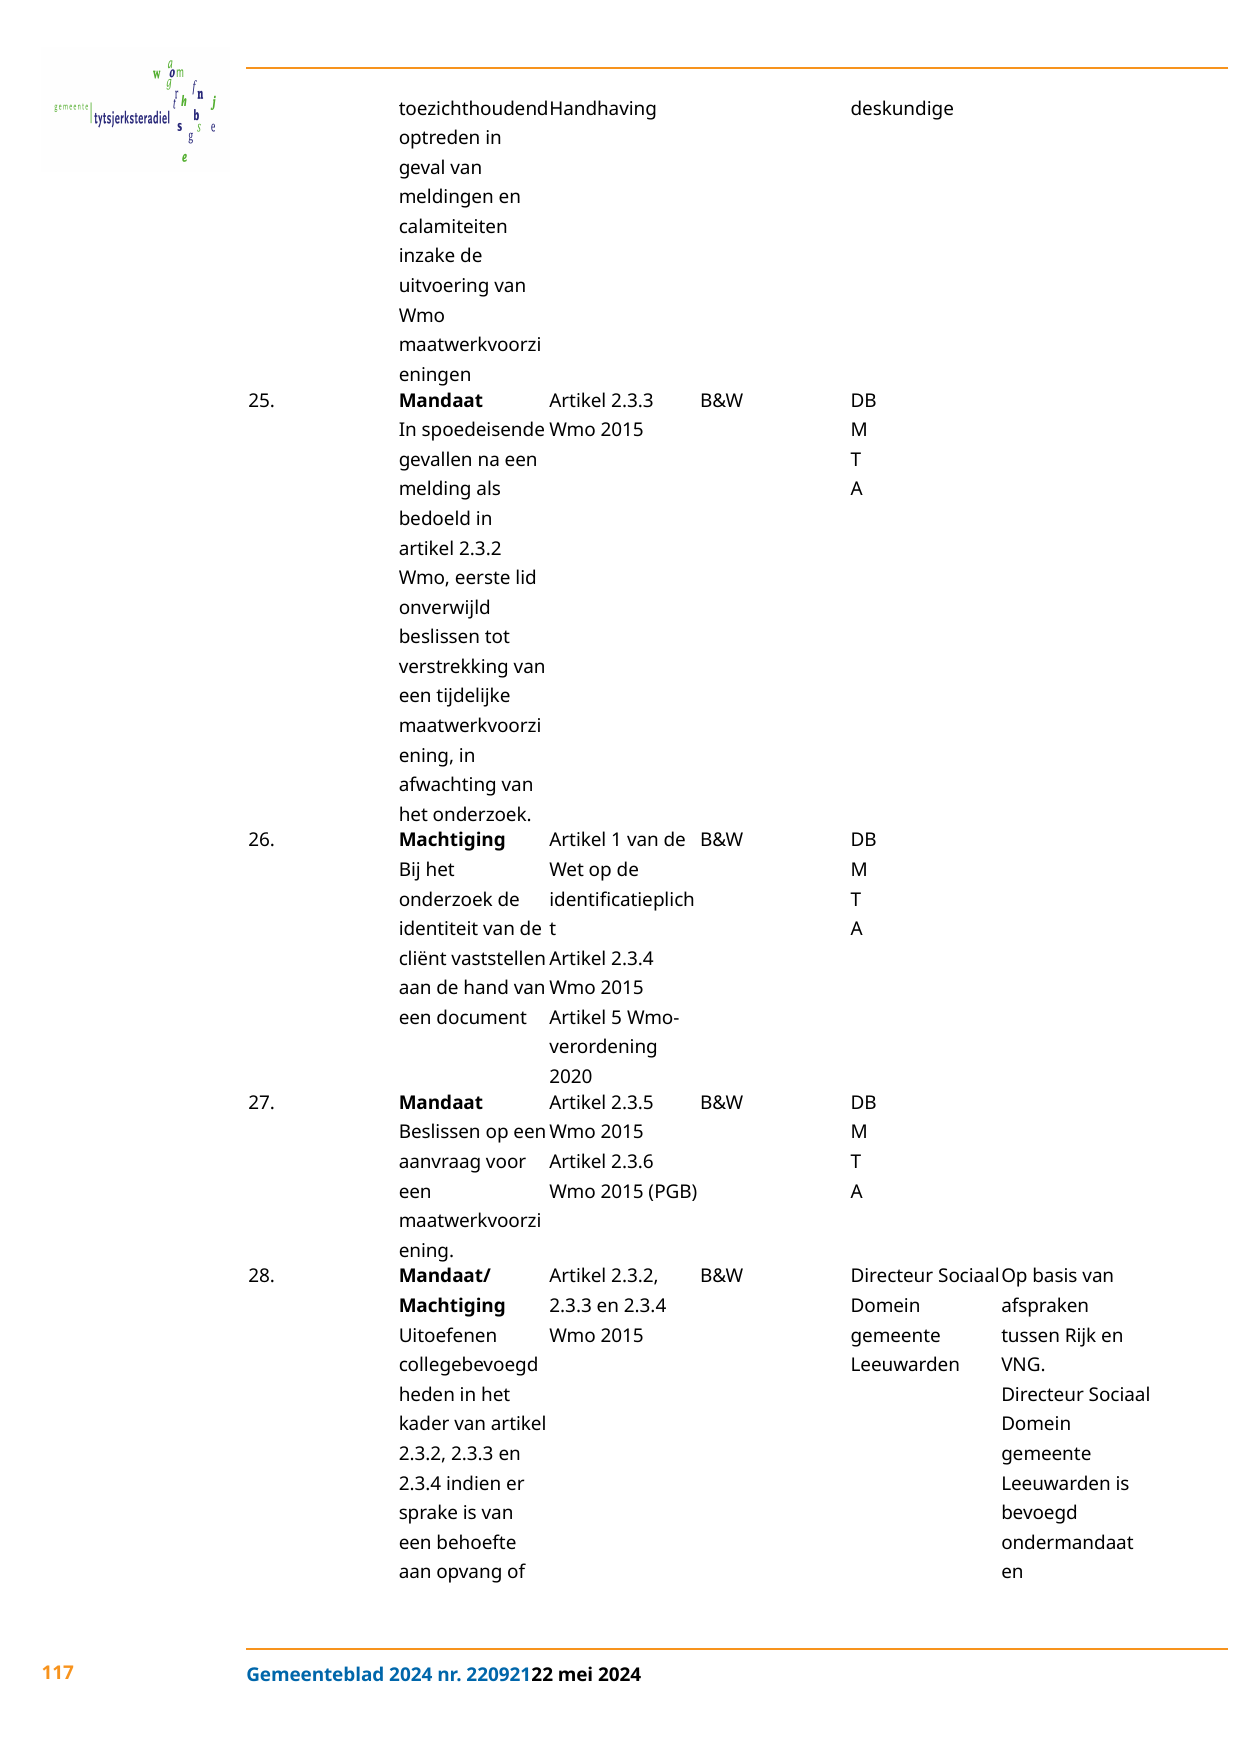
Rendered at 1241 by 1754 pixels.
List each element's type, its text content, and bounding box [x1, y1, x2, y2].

table_cell Artikel 2.3.2, 2.3.3 en 2.3.4 Wmo 2015 [549, 1263, 700, 1584]
table_cell [700, 95, 850, 387]
table_cell B&W [700, 1089, 850, 1263]
table_cell B&W [700, 1263, 850, 1584]
table_cell Directeur Sociaal Domein gemeente Leeuwarden [850, 1263, 1001, 1584]
table_cell [1001, 827, 1152, 1089]
table_cell toezichthoudend optreden in geval van meldingen en calamiteiten inzake de uitvoering van Wmo maatwerkvoorzieningen [399, 95, 549, 387]
table_cell DB M T A [850, 387, 1001, 827]
table_cell B&W [700, 387, 850, 827]
table_cell 28. [248, 1263, 398, 1584]
table_cell deskundige [850, 95, 1001, 387]
table_cell [1001, 1089, 1152, 1263]
table_cell 27. [248, 1089, 398, 1263]
table_cell [248, 95, 398, 387]
picture [41, 47, 231, 172]
table_cell DB M T A [850, 827, 1001, 1089]
table_cell Handhaving [549, 95, 700, 387]
table_cell 25. [248, 387, 398, 827]
table_cell Artikel 2.3.5 Wmo 2015 Artikel 2.3.6 Wmo 2015 (PGB) [549, 1089, 700, 1263]
table_cell DB M T A [850, 1089, 1001, 1263]
table_cell Mandaat Beslissen op een aanvraag voor een maatwerkvoorziening. [399, 1089, 549, 1263]
table_cell [1001, 387, 1152, 827]
table_cell B&W [700, 827, 850, 1089]
table_cell Machtiging Bij het onderzoek de identiteit van de cliënt vaststellen aan de hand van een document [399, 827, 549, 1089]
table_cell Artikel 1 van de Wet op de identificatieplicht Artikel 2.3.4 Wmo 2015 Artikel 5 Wmo-verordening 2020 [549, 827, 700, 1089]
table_cell Artikel 2.3.3 Wmo 2015 [549, 387, 700, 827]
table_cell Mandaat/Machtiging Uitoefenen collegebevoegdheden in het kader van artikel 2.3.2, 2.3.3 en 2.3.4 indien er sprake is van een behoefte aan opvang of [399, 1263, 549, 1584]
table_cell Op basis van afspraken tussen Rijk en VNG. Directeur Sociaal Domein gemeente Leeuwarden is bevoegd ondermandaat en [1001, 1263, 1152, 1584]
table_cell Mandaat In spoedeisende gevallen na een melding als bedoeld in artikel 2.3.2 Wmo, eerste lid onverwijld beslissen tot verstrekking van een tijdelijke maatwerkvoorziening, in afwachting van het onderzoek. [399, 387, 549, 827]
table_cell 26. [248, 827, 398, 1089]
table_cell [1001, 95, 1152, 387]
